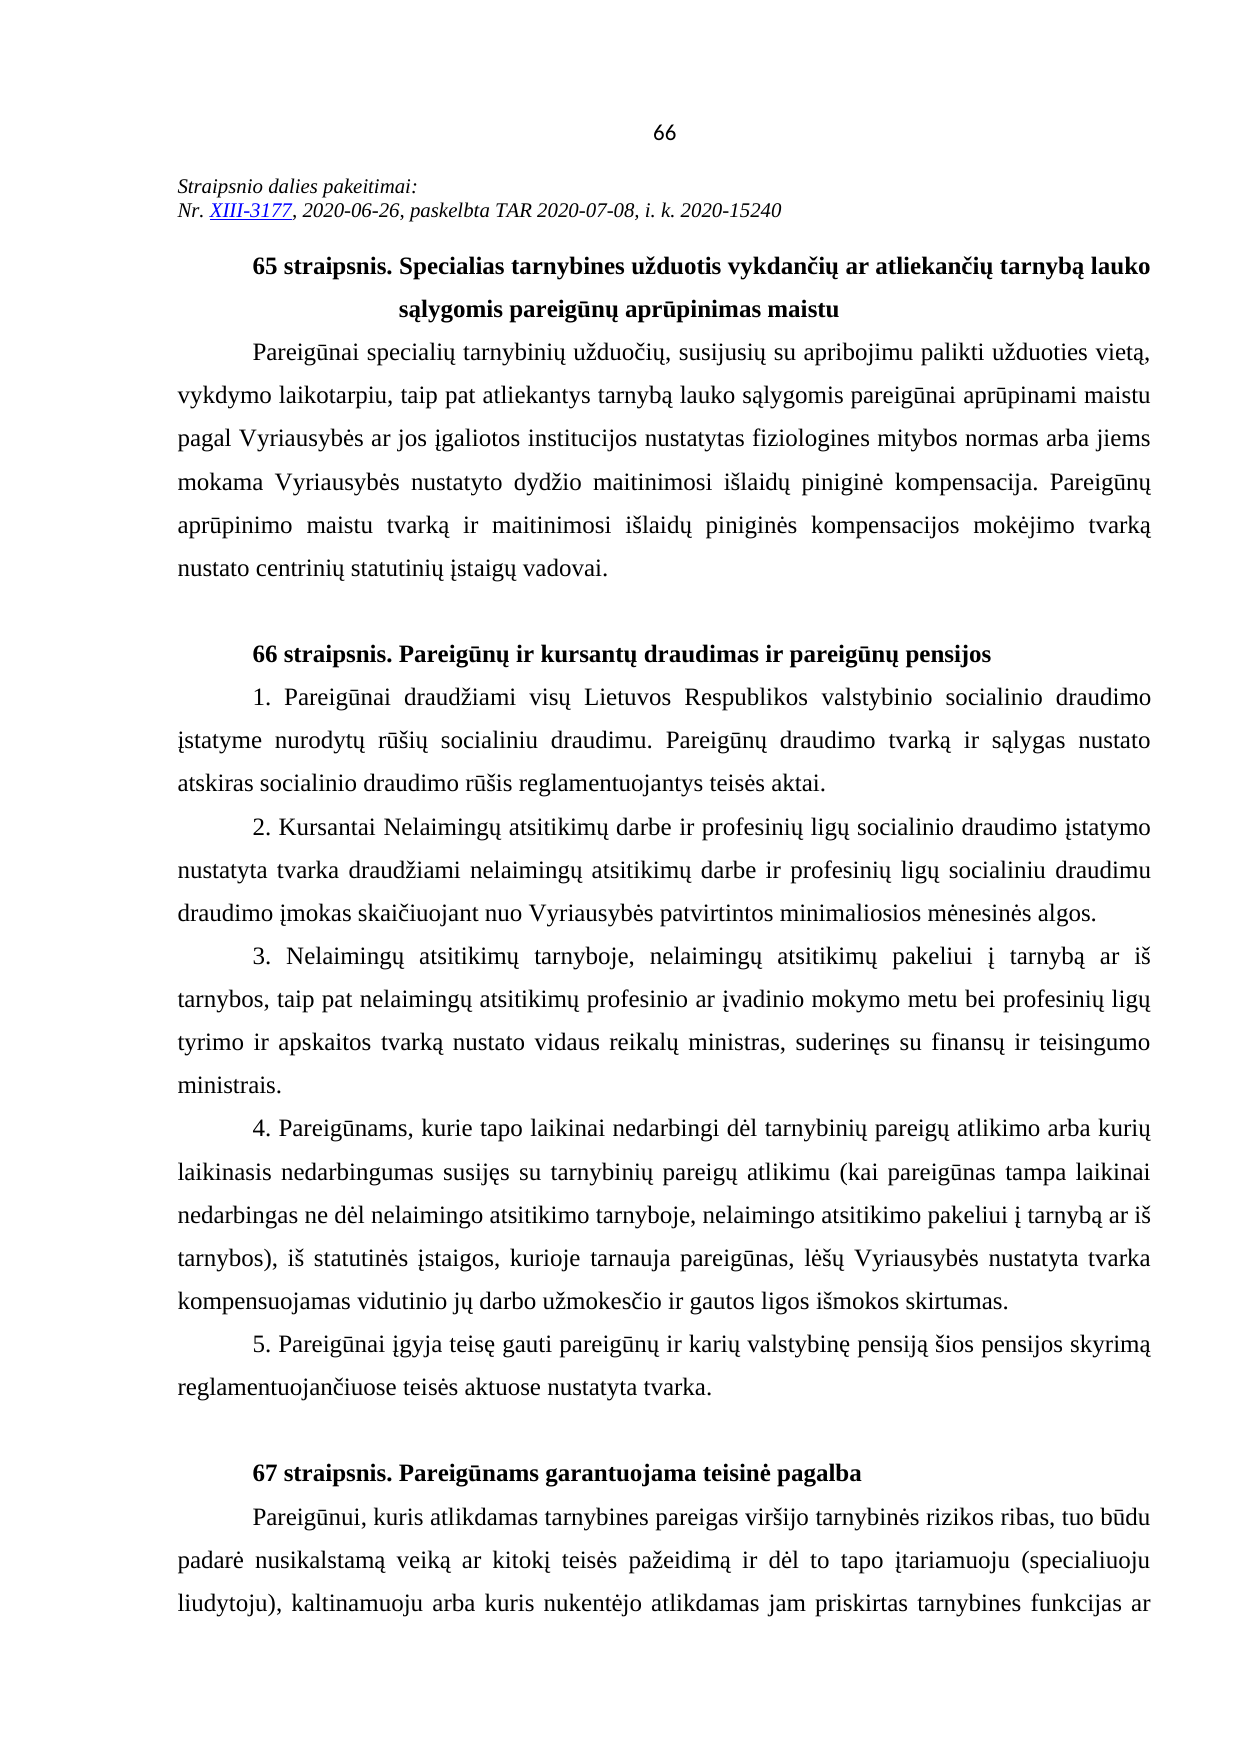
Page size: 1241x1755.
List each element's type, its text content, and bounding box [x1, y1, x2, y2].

text Pareigūnai specialių tarnybinių užduočių, susijusių su apribojimu palikti užduoties vietą, vykdymo laikotarpiu, taip pat atliekantys tarnybą lauko sąlygomis pareigūnai aprūpinami maistu pagal Vyriausybės ar jos įgaliotos institucijos nustatytas fiziologines mitybos normas arba jiems mokama Vyriausybės nustatyto dydžio maitinimosi išlaidų piniginė kompensacija. Pareigūnų aprūpinimo maistu tvarką ir maitinimosi išlaidų piniginės kompensacijos mokėjimo tvarką nustato centrinių statutinių įstaigų vadovai. [177, 337, 1152, 582]
text 1. Pareigūnai draudžiami visų Lietuvos Respublikos valstybinio socialinio draudimo įstatyme nurodytų rūšių socialiniu draudimu. Pareigūnų draudimo tvarką ir sąlygas nustato atskiras socialinio draudimo rūšis reglamentuojantys teisės aktai. [177, 682, 1152, 797]
text 66 straipsnis. Pareigūnų ir kursantų draudimas ir pareigūnų pensijos [177, 639, 1152, 668]
text 5. Pareigūnai įgyja teisę gauti pareigūnų ir karių valstybinę pensiją šios pensijos skyrimą reglamentuojančiuose teisės aktuose nustatyta tvarka. [177, 1329, 1152, 1401]
text 4. Pareigūnams, kurie tapo laikinai nedarbingi dėl tarnybinių pareigų atlikimo arba kurių laikinasis nedarbingumas susijęs su tarnybinių pareigų atlikimu (kai pareigūnas tampa laikinai nedarbingas ne dėl nelaimingo atsitikimo tarnyboje, nelaimingo atsitikimo pakeliui į tarnybą ar iš tarnybos), iš statutinės įstaigos, kurioje tarnauja pareigūnas, lėšų Vyriausybės nustatyta tvarka kompensuojamas vidutinio jų darbo užmokesčio ir gautos ligos išmokos skirtumas. [177, 1113, 1152, 1315]
text 67 straipsnis. Pareigūnams garantuojama teisinė pagalba [177, 1458, 1152, 1487]
text Pareigūnui, kuris atlikdamas tarnybines pareigas viršijo tarnybinės rizikos ribas, tuo būdu padarė nusikalstamą veiką ar kitokį teisės pažeidimą ir dėl to tapo įtariamuoju (specialiuoju liudytoju), kaltinamuoju arba kuris nukentėjo atlikdamas jam priskirtas tarnybines funkcijas ar [177, 1502, 1152, 1617]
text Straipsnio dalies pakeitimai: [177, 174, 1152, 198]
text 65 straipsnis. Specialias tarnybines užduotis vykdančių ar atliekančių tarnybą lauko sąlygomis pareigūnų aprūpinimas maistu [252, 251, 1152, 323]
text Nr. XIII-3177, 2020-06-26, paskelbta TAR 2020-07-08, i. k. 2020-15240 [177, 198, 1152, 222]
text 2. Kursantai Nelaimingų atsitikimų darbe ir profesinių ligų socialinio draudimo įstatymo nustatyta tvarka draudžiami nelaimingų atsitikimų darbe ir profesinių ligų socialiniu draudimu draudimo įmokas skaičiuojant nuo Vyriausybės patvirtintos minimaliosios mėnesinės algos. [177, 812, 1152, 927]
text 3. Nelaimingų atsitikimų tarnyboje, nelaimingų atsitikimų pakeliui į tarnybą ar iš tarnybos, taip pat nelaimingų atsitikimų profesinio ar įvadinio mokymo metu bei profesinių ligų tyrimo ir apskaitos tvarką nustato vidaus reikalų ministras, suderinęs su finansų ir teisingumo ministrais. [177, 941, 1152, 1099]
